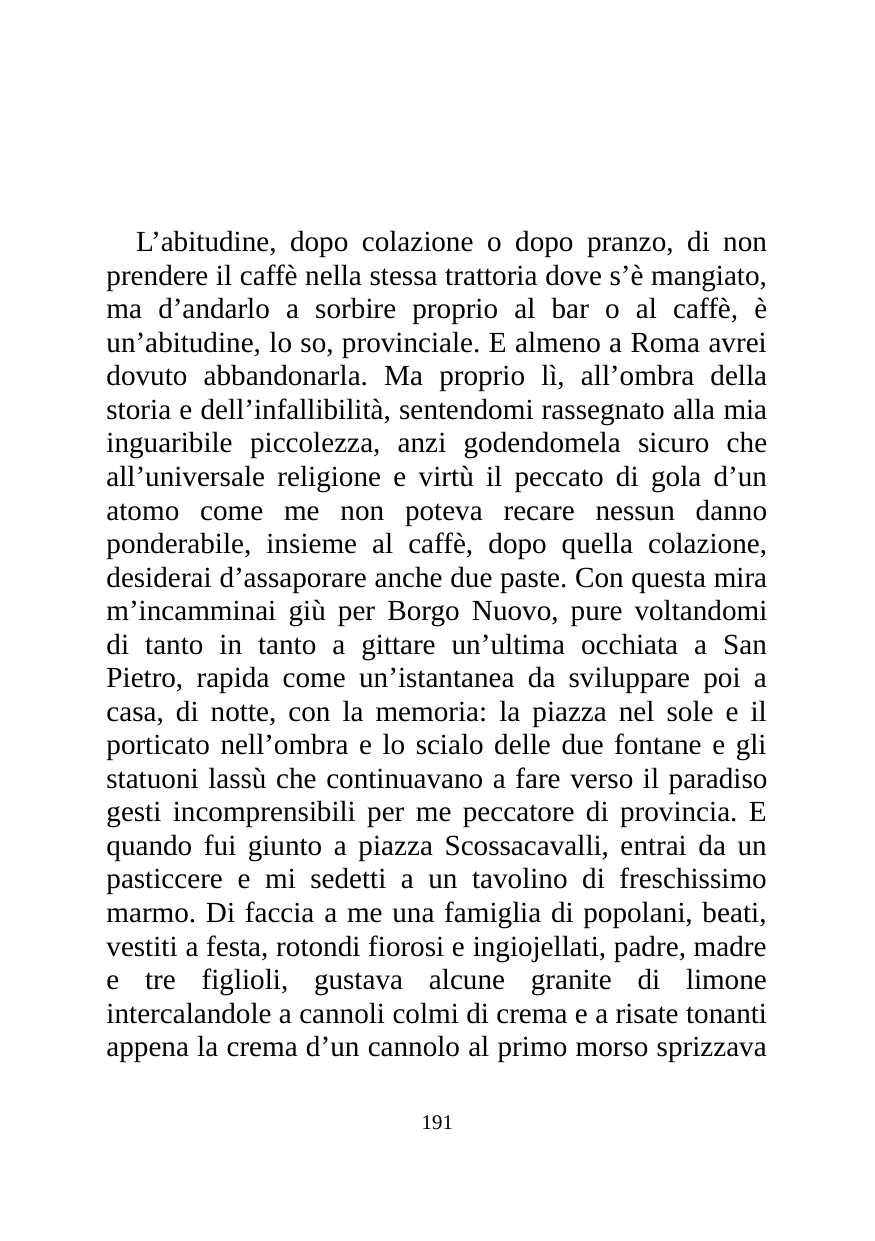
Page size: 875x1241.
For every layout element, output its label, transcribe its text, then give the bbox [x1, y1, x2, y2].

text L’abitudine, dopo colazione o dopo pranzo, di non prendere il caffè nella stessa trattoria dove s’è mangiato, ma d’andarlo a sorbire proprio al bar o al caffè, è un’abitudine, lo so, provinciale. E almeno a Roma avrei dovuto abbandonarla. Ma proprio lì, all’ombra della storia e dell’infallibilità, sentendomi rassegnato alla mia inguaribile piccolezza, anzi godendomela sicuro che all’universale religione e virtù il peccato di gola d’un atomo come me non poteva recare nessun danno ponderabile, insieme al caffè, dopo quella colazione, desiderai d’assaporare anche due paste. Con questa mira m’incamminai giù per Borgo Nuovo, pure voltandomi di tanto in tanto a gittare un’ultima occhiata a San Pietro, rapida come un’istantanea da sviluppare poi a casa, di notte, con la memoria: la piazza nel sole e il porticato nell’ombra e lo scialo delle due fontane e gli statuoni lassù che continuavano a fare verso il paradiso gesti incomprensibili per me peccatore di provincia. E quando fui giunto a piazza Scossacavalli, entrai da un pasticcere e mi sedetti a un tavolino di freschissimo marmo. Di faccia a me una famiglia di popolani, beati, vestiti a festa, rotondi fiorosi e ingiojellati, padre, madre e tre figlioli, gustava alcune granite di limone intercalandole a cannoli colmi di crema e a risate tonanti appena la crema d’un cannolo al primo morso sprizzava [106, 224, 768, 1063]
